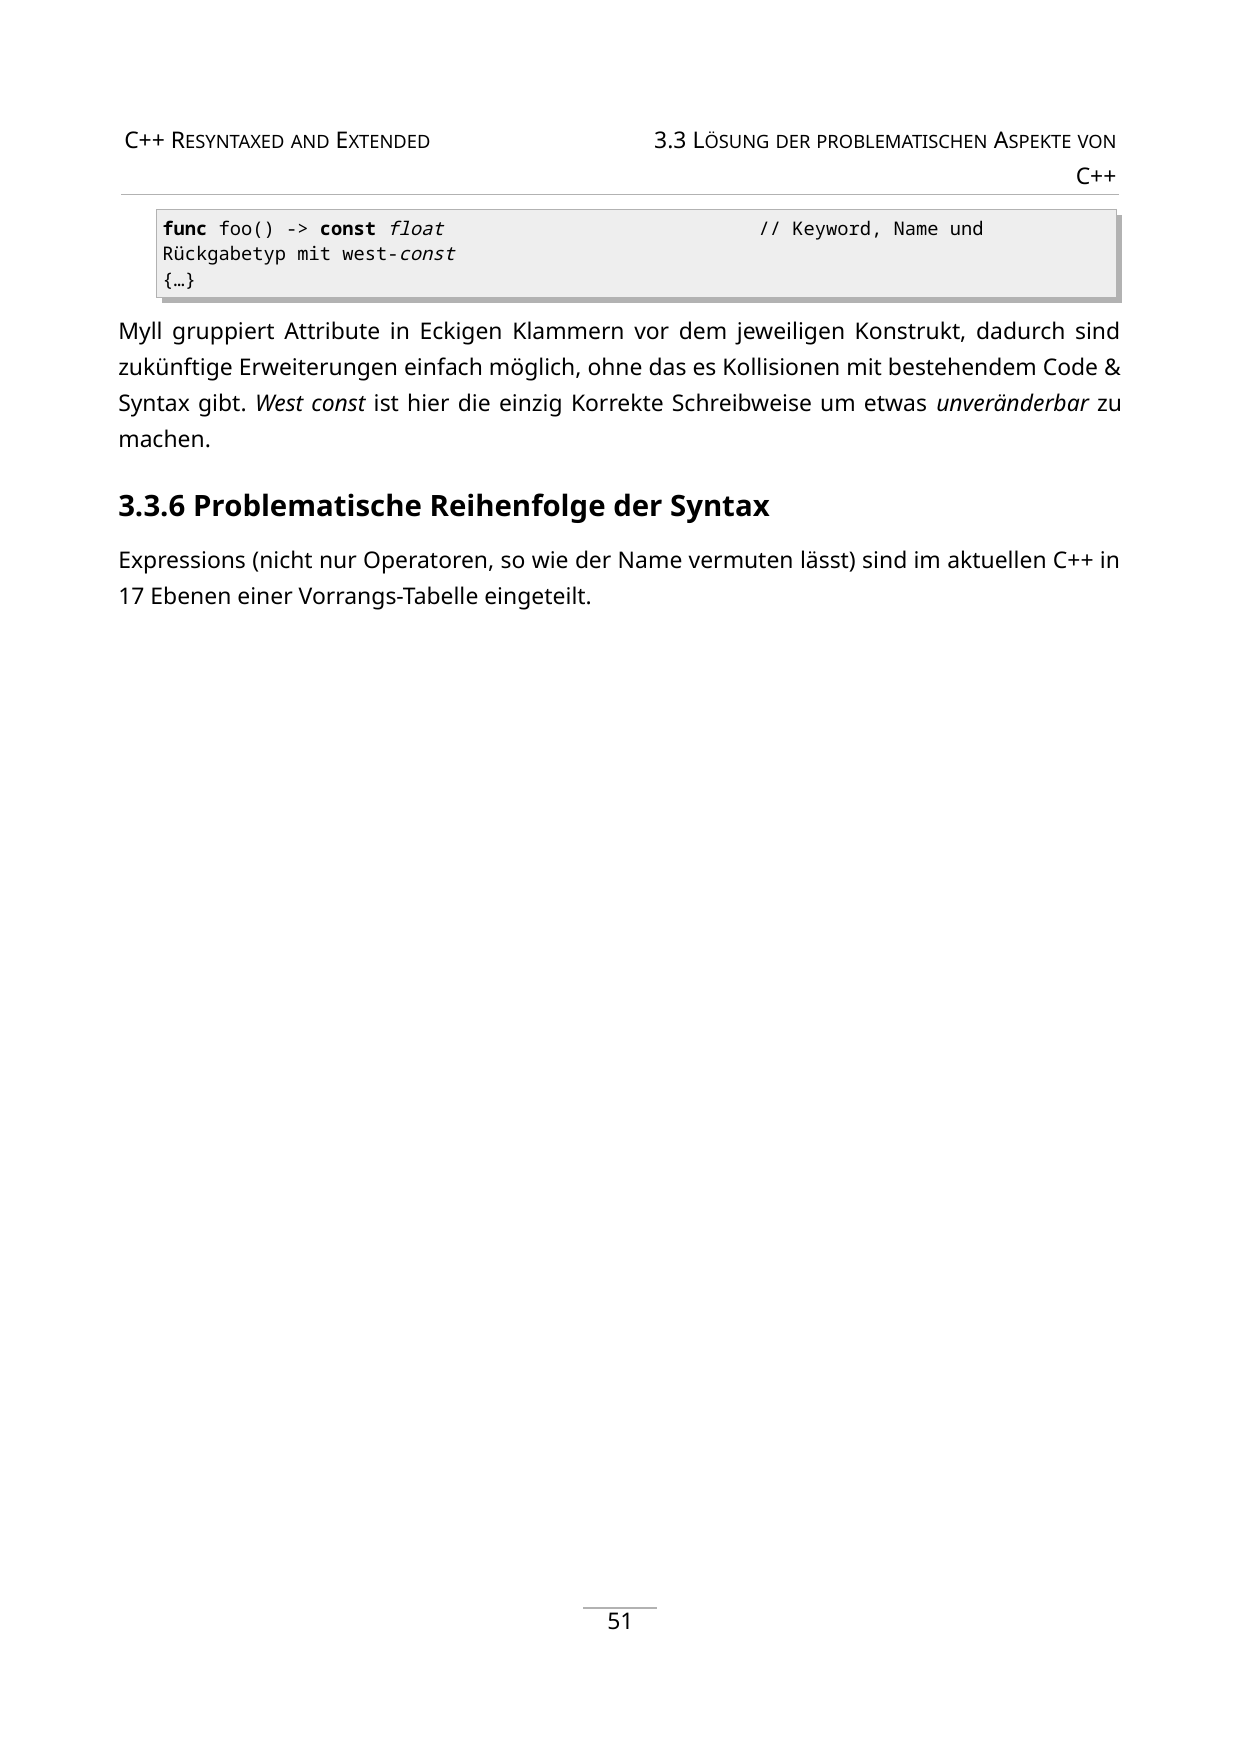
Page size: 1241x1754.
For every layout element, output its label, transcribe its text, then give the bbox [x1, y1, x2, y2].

text Expressions (nicht nur Operatoren, so wie der Name vermuten lässt) sind im aktuellen C++ in 17 Ebenen einer Vorrangs-Tabelle eingeteilt. [118, 544, 1122, 611]
text func foo() -> const float // Keyword, Name und Rückgabetyp mit west-const {…} [157, 210, 1116, 297]
subtitle Problematische Reihenfolge der Syntax [118, 485, 1122, 525]
text Myll gruppiert Attribute in Eckigen Klammern vor dem jeweiligen Konstrukt, dadurch sind zukünftige Erweiterungen einfach möglich, ohne das es Kollisionen mit bestehendem Code & Syntax gibt. West const ist hier die einzig Korrekte Schreibweise um etwas unveränderbar zu machen. [118, 315, 1122, 454]
